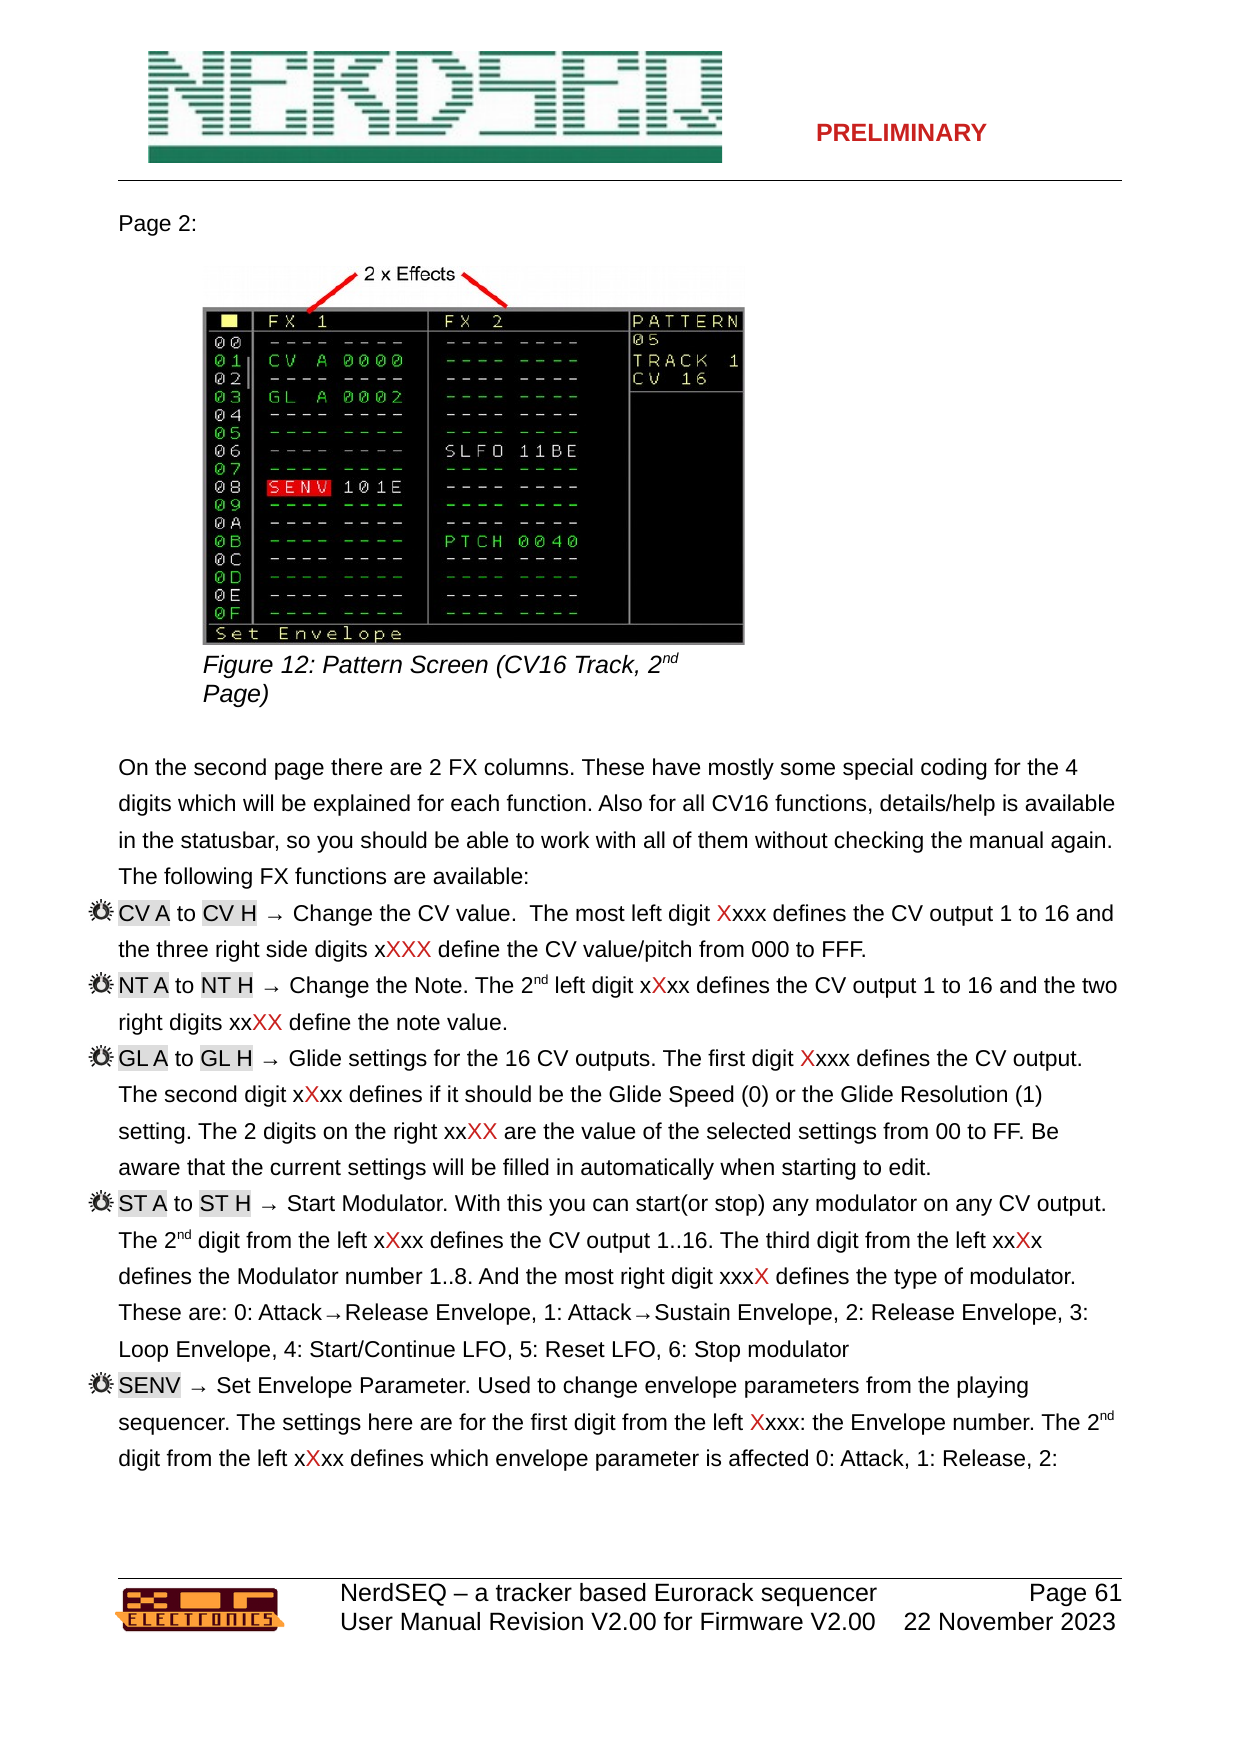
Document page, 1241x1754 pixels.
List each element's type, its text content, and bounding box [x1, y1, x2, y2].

picture [88, 1045, 114, 1070]
text NT A to NT H → Change the Note. The 2nd left digit xXxx defines the CV output 1 to 16 and the two right digits xxXX define the note value. [118, 972, 1122, 1035]
text SENV → Set Envelope Parameter. Used to change envelope parameters from the playing sequencer. The settings here are for the first digit from the left Xxxx: the Envelope number. The 2nd digit from the left xXxx defines which envelope parameter is affected 0: Attack, 1: Release, 2: [118, 1372, 1122, 1471]
picture [88, 1190, 114, 1215]
text Figure 12: Pattern Screen (CV16 Track, 2nd Page) [203, 645, 745, 708]
picture [115, 1584, 285, 1634]
text These are: 0: Attack→Release Envelope, 1: Attack→Sustain Envelope, 2: Release Envelope, 3: Loop Envelope, 4: Start/Continue LFO, 5: Reset LFO, 6: Stop modulator [118, 1299, 1122, 1362]
text ST A to ST H → Start Modulator. With this you can start(or stop) any modulator on any CV output. [118, 1190, 1122, 1217]
text On the second page there are 2 FX columns. These have mostly some special coding for the 4 digits which will be explained for each function. Also for all CV16 functions, details/help is available in the statusbar, so you should be able to work with all of them without checking the manual again. [118, 754, 1122, 853]
picture [148, 51, 723, 163]
picture [88, 899, 114, 924]
text The following FX functions are available: [118, 863, 1122, 889]
picture [88, 1372, 114, 1397]
text CV A to CV H → Change the CV value. The most left digit Xxxx defines the CV output 1 to 16 and the three right side digits xXXX define the CV value/pitch from 000 to FFF. [118, 899, 1122, 962]
picture [202, 266, 745, 645]
text Page 2: [118, 209, 1122, 236]
text The 2nd digit from the left xXxx defines the CV output 1..16. The third digit from the left xxXx defines the Modulator number 1..8. And the most right digit xxxX defines the type of modulator. [118, 1227, 1122, 1289]
picture [88, 972, 114, 997]
text GL A to GL H → Glide settings for the 16 CV outputs. The first digit Xxxx defines the CV output. The second digit xXxx defines if it should be the Glide Speed (0) or the Glide Resolution (1) setting. The 2 digits on the right xxXX are the value of the selected settings from 00 to FF. Be aware that the current settings will be filled in automatically when starting to edit. [118, 1045, 1122, 1180]
